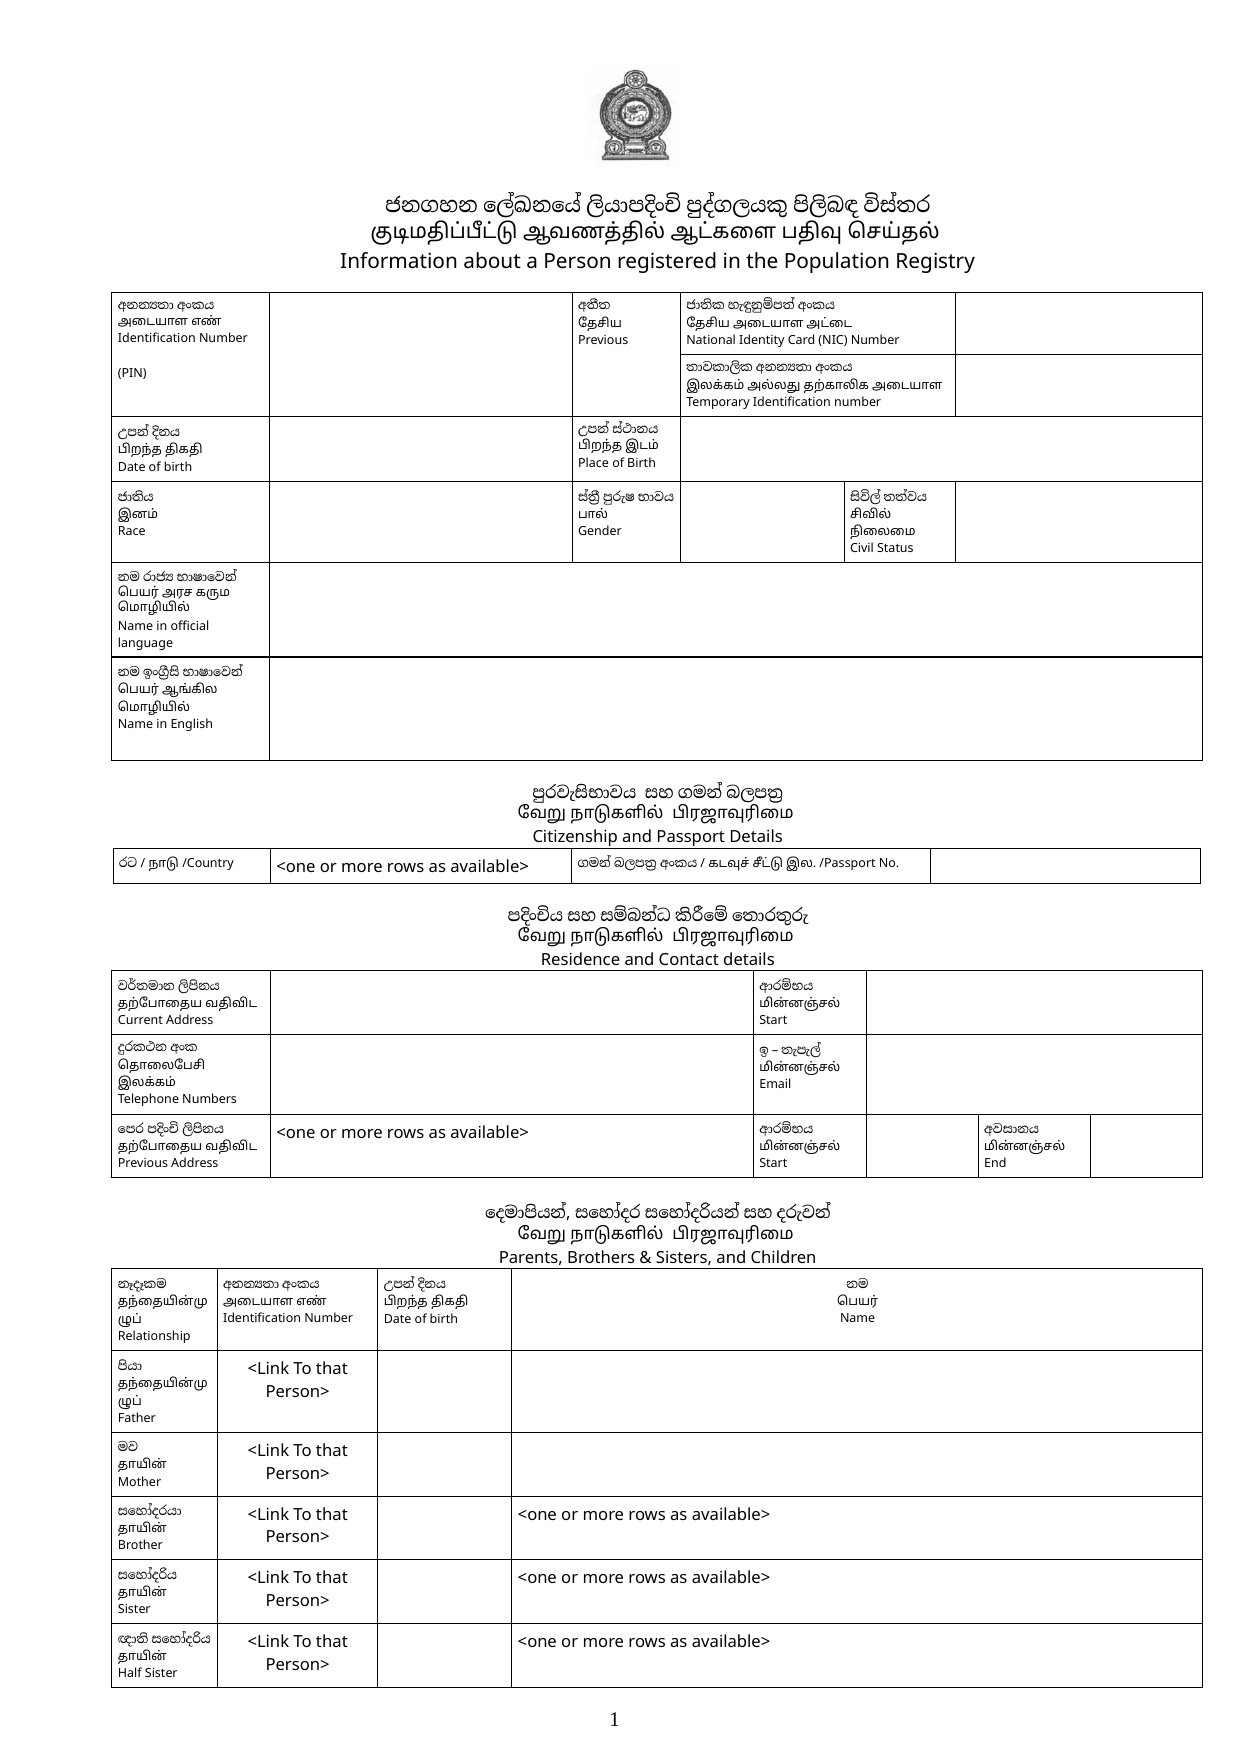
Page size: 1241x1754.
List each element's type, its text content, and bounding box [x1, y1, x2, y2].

text வேறு நாடுகளில் பிரஜாவுரிமை [112, 1225, 1203, 1246]
text Information about a Person registered in the Population Registry [112, 246, 1203, 275]
table_header [931, 849, 1200, 883]
table_cell ආරම්භය மின்னஞ்சல் Start [754, 1115, 866, 1177]
text Citizenship and Passport Details [112, 825, 1203, 847]
table_cell ඉ – තැපැල් மின்னஞ்சல் Email [754, 1035, 866, 1113]
table_cell <one or more rows as available> [512, 1624, 1202, 1687]
table_cell [867, 1115, 978, 1177]
table_cell මව தாயின் Mother [112, 1433, 217, 1496]
table_cell ස්ත්‍රී පුරුෂ භාවය பால் Gender [573, 482, 680, 562]
text පදිංචිය සහ සම්බන්ධ කිරීමේ තොරතුරු [112, 906, 1203, 927]
table_cell <Link To that Person> [218, 1624, 377, 1687]
table_cell [512, 1433, 1202, 1496]
table_cell [956, 355, 1202, 416]
table_cell <one or more rows as available> [271, 1115, 753, 1177]
text Parents, Brothers & Sisters, and Children [112, 1246, 1203, 1268]
table_cell [1091, 1115, 1202, 1177]
text පුරවැසිභාවය සහ ගමන් බලපත්‍ර [112, 783, 1203, 804]
text ජනගහන ලේඛනයේ ලියාපදිංචි පුද්ගලයකු පිලිබඳ විස්තර [112, 194, 1203, 220]
table_header වර්තමාන ලිපිනය தற்போதைய வதிவிட Current Address [112, 971, 270, 1034]
table_header <one or more rows as available> [271, 849, 571, 883]
table_cell <one or more rows as available> [512, 1560, 1202, 1623]
table_header [270, 293, 572, 416]
table_cell [270, 563, 1202, 656]
table_header ජාතික හැඳුනුම්පත් අංකය தேசிய அடையாள அட்டை National Identity Card (NIC) Number [681, 293, 955, 354]
table_cell [270, 417, 572, 481]
table_cell <Link To that Person> [218, 1560, 377, 1623]
table_header අතීත தேசிய Previous [573, 293, 680, 416]
table_cell ඥාති සහෝදරිය தாயின் Half Sister [112, 1624, 217, 1687]
table_header [867, 971, 1202, 1034]
table_cell සිවිල් තත්වය சிவில் நிலைமை Civil Status [845, 482, 955, 562]
table_cell <Link To that Person> [218, 1351, 377, 1432]
table_cell [378, 1560, 511, 1623]
table_cell [378, 1433, 511, 1496]
table_cell සහෝදරයා தாயின் Brother [112, 1497, 217, 1559]
table_header රට / நாடு /Country [114, 849, 270, 883]
table_cell සහෝදරිය தாயின் Sister [112, 1560, 217, 1623]
text வேறு நாடுகளில் பிரஜாவுரிமை [112, 804, 1203, 825]
table_header අනන්‍යතා අංකය அடையாள எண் Identification Number (PIN) [112, 293, 269, 416]
table_cell [378, 1351, 511, 1432]
table_header ගමන් බලපත්‍ර අංකය / கடவுச் சீட்டு இல. /Passport No. [572, 849, 930, 883]
table_cell [270, 482, 572, 562]
table_cell උපන් ස්ථානය பிறந்த இடம் Place of Birth [573, 417, 680, 481]
table_cell පෙර පදිංචි ලිපිනය தற்போதைய வதிவிட Previous Address [112, 1115, 270, 1177]
table_cell [270, 658, 1202, 760]
table_cell [378, 1497, 511, 1559]
text Residence and Contact details [112, 948, 1203, 970]
table_cell [681, 482, 844, 562]
table_cell නම රාජ්‍ය භාෂාවෙන් பெயர் அரச கரும மொழியில் Name in official language [112, 563, 269, 656]
table_cell ජාතිය இனம் Race [112, 482, 269, 562]
table_header අනන්‍යතා අංකය அடையாள எண் Identification Number [218, 1269, 377, 1350]
table_cell <Link To that Person> [218, 1433, 377, 1496]
table_header [271, 971, 753, 1034]
table_cell [271, 1035, 753, 1113]
table_cell උපන් දිනය பிறந்த திகதி Date of birth [112, 417, 269, 481]
table_cell [378, 1624, 511, 1687]
table_cell [956, 482, 1202, 562]
text வேறு நாடுகளில் பிரஜாவுரிமை [112, 927, 1203, 948]
table_header නම பெயர் Name [512, 1269, 1202, 1350]
text குடிமதிப்பீட்டு ஆவணத்தில் ஆட்களை பதிவு செய்தல் [112, 220, 1203, 246]
table_cell [681, 417, 1202, 481]
table_cell [867, 1035, 1202, 1113]
table_cell තාවකාලික අනන්‍යතා අංකය இலக்கம் அல்லது தற்காலிக அடையாள Temporary Identification number [681, 355, 955, 416]
text දෙමාපියන්, සහෝදර සහෝදරියන් සහ දරුවන් [112, 1201, 1203, 1225]
table_header [956, 293, 1202, 354]
table_cell අවසානය மின்னஞ்சல் End [979, 1115, 1090, 1177]
table_cell <Link To that Person> [218, 1497, 377, 1559]
table_header උපන් දිනය பிறந்த திகதி Date of birth [378, 1269, 511, 1350]
picture [587, 66, 682, 167]
table_cell නම ඉංග්‍රීසි භාෂාවෙන් பெயர் ஆங்கில மொழியில் Name in English [112, 658, 269, 760]
table_cell [512, 1351, 1202, 1432]
table_cell පියා தந்தையின்முழுப் Father [112, 1351, 217, 1432]
table_cell <one or more rows as available> [512, 1497, 1202, 1559]
table_header නෑදෑකම தந்தையின்முழுப் Relationship [112, 1269, 217, 1350]
table_cell දුරකථන අංක தொலைபேசி இலக்கம் Telephone Numbers [112, 1035, 270, 1113]
table_header ආරම්භය மின்னஞ்சல் Start [754, 971, 866, 1034]
